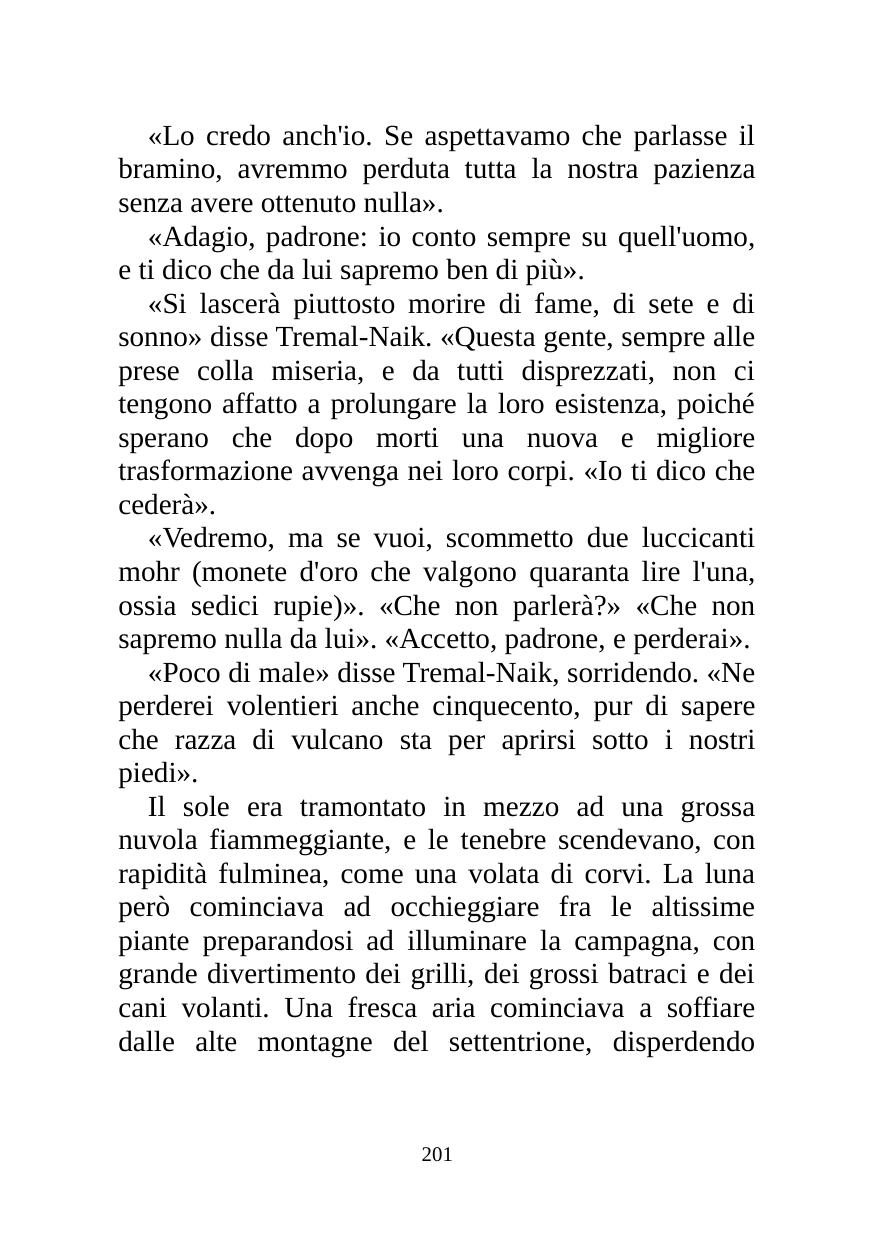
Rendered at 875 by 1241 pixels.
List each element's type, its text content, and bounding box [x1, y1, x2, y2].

text Il sole era tramontato in mezzo ad una grossa nuvola fiammeggiante, e le tenebre scendevano, con rapidità fulminea, come una volata di corvi. La luna però cominciava ad occhieggiare fra le altissime piante preparandosi ad illuminare la campagna, con grande divertimento dei grilli, dei grossi batraci e dei cani volanti. Una fresca aria cominciava a soffiare dalle alte montagne del settentrione, disperdendo [118, 789, 756, 1057]
text «Si lascerà piuttosto morire di fame, di sete e di sonno» disse Tremal-Naik. «Questa gente, sempre alle prese colla miseria, e da tutti disprezzati, non ci tengono affatto a prolungare la loro esistenza, poiché sperano che dopo morti una nuova e migliore trasformazione avvenga nei loro corpi. «Io ti dico che cederà». [118, 286, 756, 521]
text «Vedremo, ma se vuoi, scommetto due luccicanti mohr (monete d'oro che valgono quaranta lire l'una, ossia sedici rupie)». «Che non parlerà?» «Che non sapremo nulla da lui». «Accetto, padrone, e perderai». [118, 521, 756, 655]
text «Poco di male» disse Tremal-Naik, sorridendo. «Ne perderei volentieri anche cinquecento, pur di sapere che razza di vulcano sta per aprirsi sotto i nostri piedi». [118, 655, 756, 789]
text «Lo credo anch'io. Se aspettavamo che parlasse il bramino, avremmo perduta tutta la nostra pazienza senza avere ottenuto nulla». [118, 118, 756, 219]
text «Adagio, padrone: io conto sempre su quell'uomo, e ti dico che da lui sapremo ben di più». [118, 219, 756, 286]
